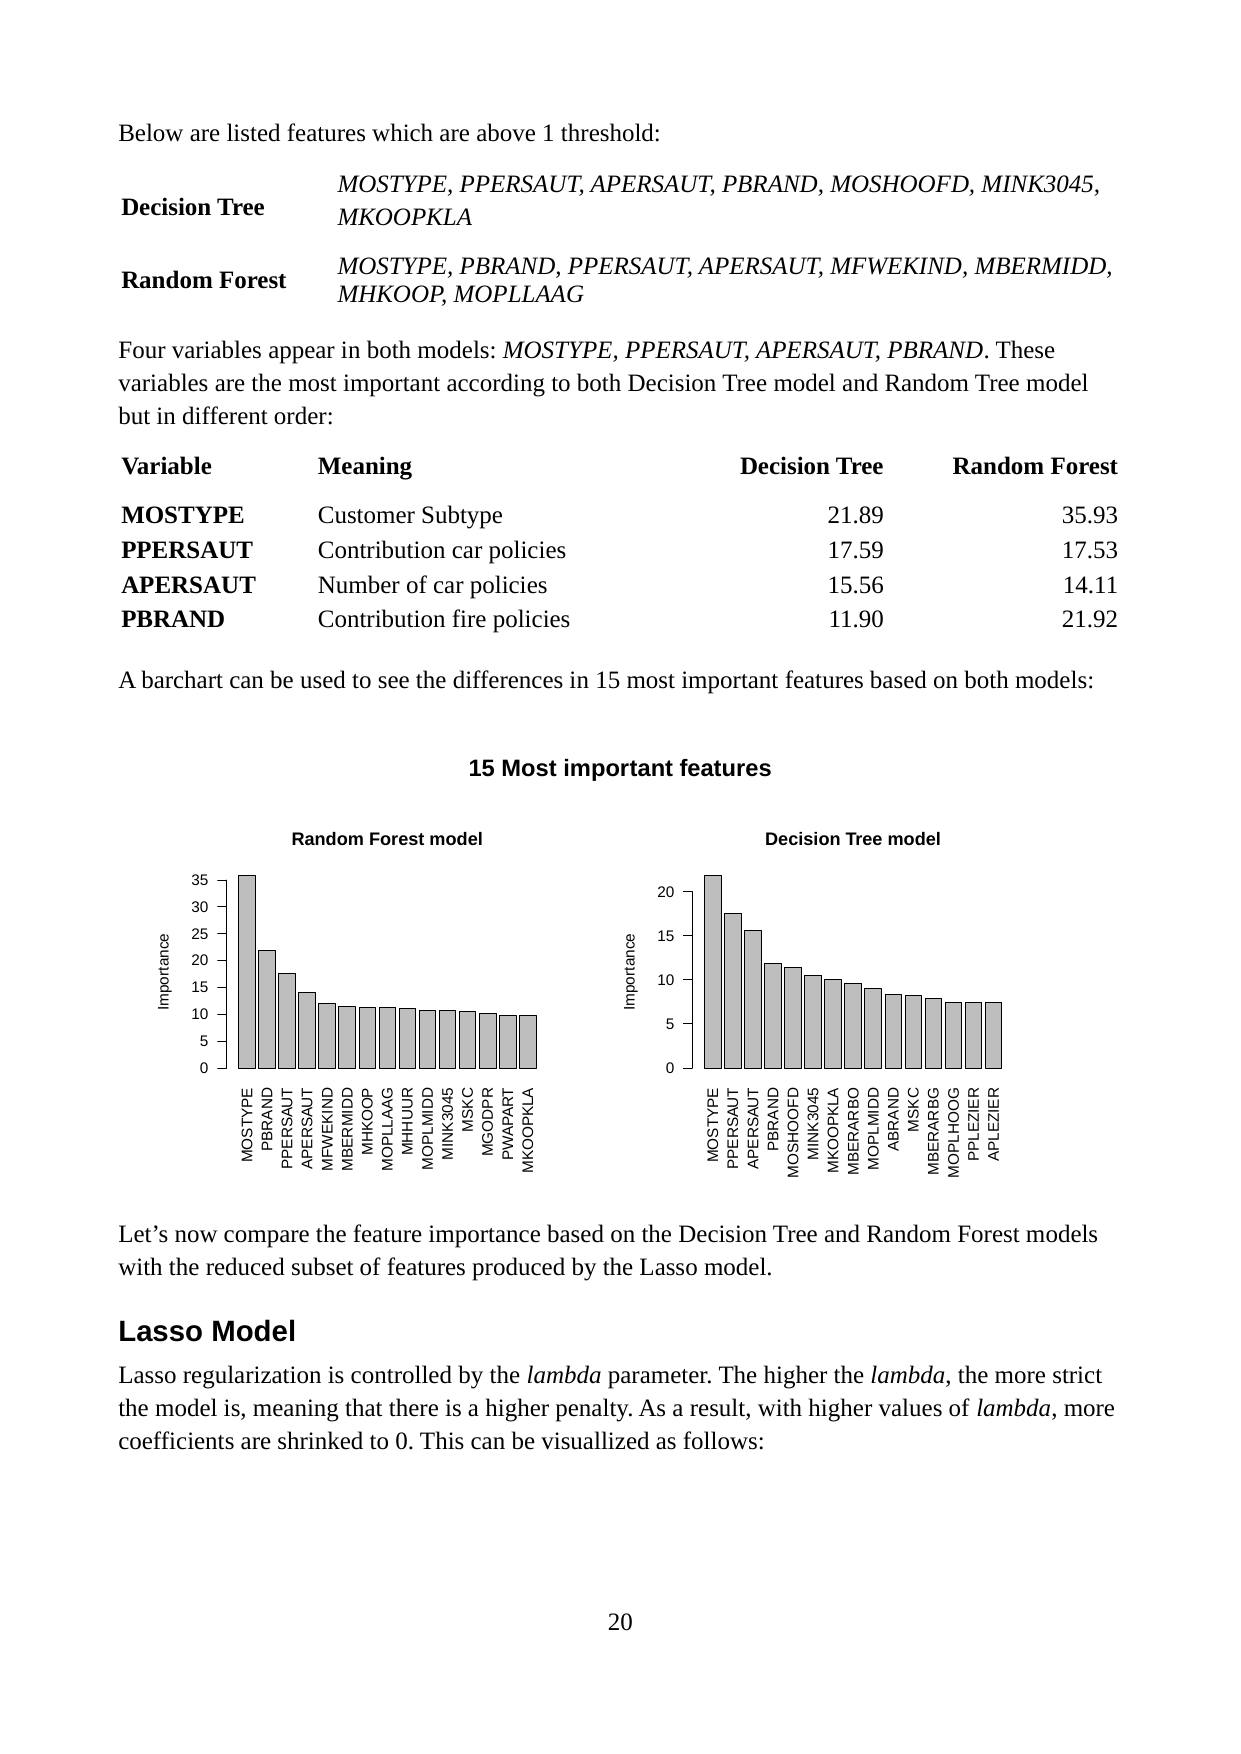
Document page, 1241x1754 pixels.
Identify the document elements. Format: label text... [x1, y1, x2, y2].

table_cell 21.92 [886, 601, 1121, 636]
table_cell 35.93 [886, 498, 1121, 532]
table_cell MOSTYPE, PBRAND, PPERSAUT, APERSAUT, MFWEKIND, MBERMIDD, MHKOOP, MOPLLAAG [334, 248, 1121, 311]
table_cell Contribution car policies [315, 532, 634, 567]
table_header Random Forest [886, 449, 1121, 498]
text Below are listed features which are above 1 threshold: [118, 118, 1122, 147]
table_cell PPERSAUT [118, 532, 315, 567]
table_cell 17.53 [886, 532, 1121, 567]
table_cell 11.90 [634, 601, 886, 636]
table_header Decision Tree [634, 449, 886, 498]
table_cell Random Forest [118, 248, 334, 311]
table_cell Contribution fire policies [315, 601, 634, 636]
text Lasso regularization is controlled by the lambda parameter. The higher the lambda, the more strict the model is, meaning that there is a higher penalty. As a result, with higher values of lambda, more coefficients are shrinked to 0. This can be visuallized as follows: [118, 1360, 1122, 1455]
table_cell PBRAND [118, 601, 315, 636]
table_cell APERSAUT [118, 567, 315, 601]
text A barchart can be used to see the differences in 15 most important features based on both models: [118, 665, 1122, 693]
table_cell 21.89 [634, 498, 886, 532]
table_cell 17.59 [634, 532, 886, 567]
text Let’s now compare the feature importance based on the Decision Tree and Random Forest models with the reduced subset of features produced by the Lasso model. [118, 1214, 1122, 1280]
table_header MOSTYPE, PPERSAUT, APERSAUT, PBRAND, MOSHOOFD, MINK3045, MKOOPKLA [334, 166, 1121, 248]
table_cell 14.11 [886, 567, 1121, 601]
text Four variables appear in both models: MOSTYPE, PPERSAUT, APERSAUT, PBRAND. These variables are the most important according to both Decision Tree model and Random Tree model but in different order: [118, 335, 1122, 430]
table_header Decision Tree [118, 166, 334, 248]
subtitle Lasso Model [118, 1314, 1122, 1348]
table_header Variable [118, 449, 315, 498]
table_header Meaning [315, 449, 634, 498]
table_cell MOSTYPE [118, 498, 315, 532]
table_cell Customer Subtype [315, 498, 634, 532]
table_cell 15.56 [634, 567, 886, 601]
table_cell Number of car policies [315, 567, 634, 601]
